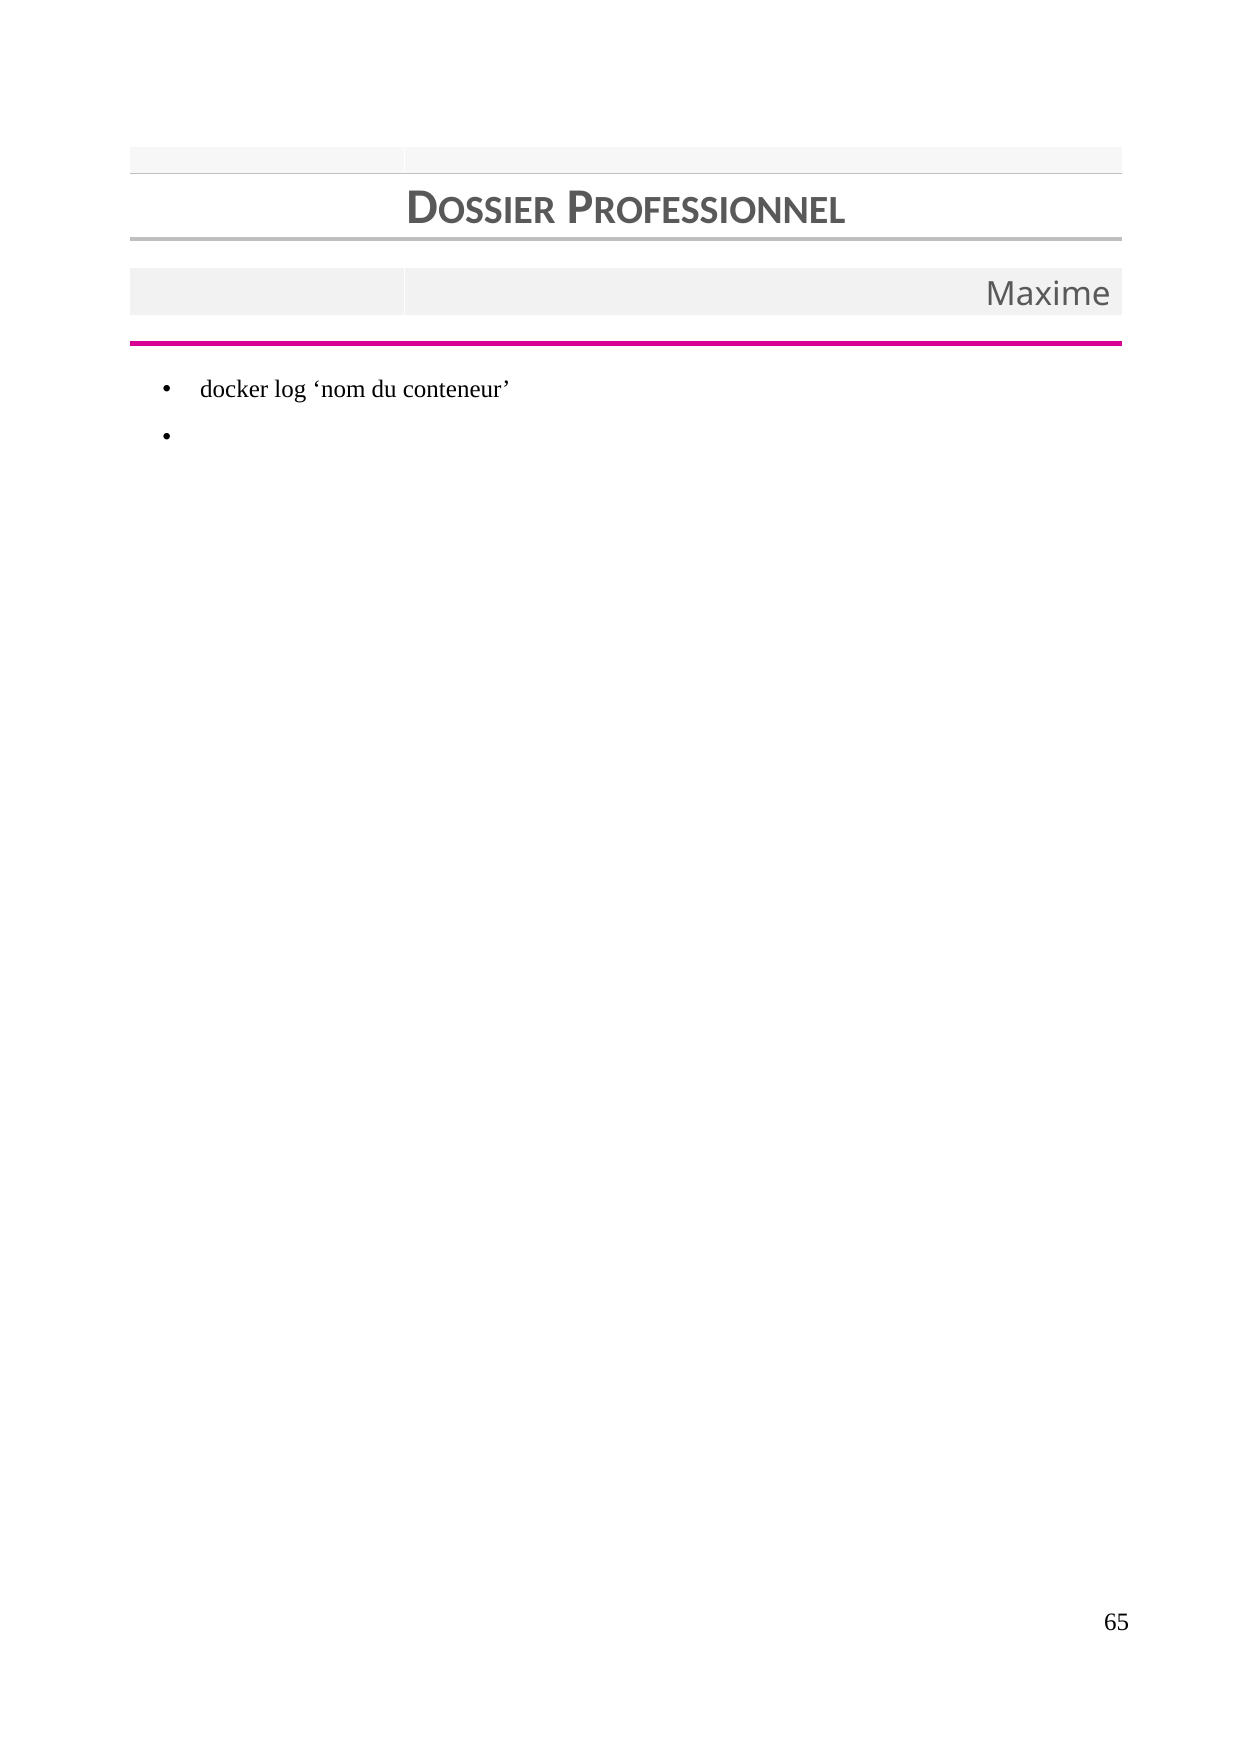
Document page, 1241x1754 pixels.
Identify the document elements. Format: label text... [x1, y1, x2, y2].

list docker log ‘nom du conteneur’ [162, 374, 1123, 403]
